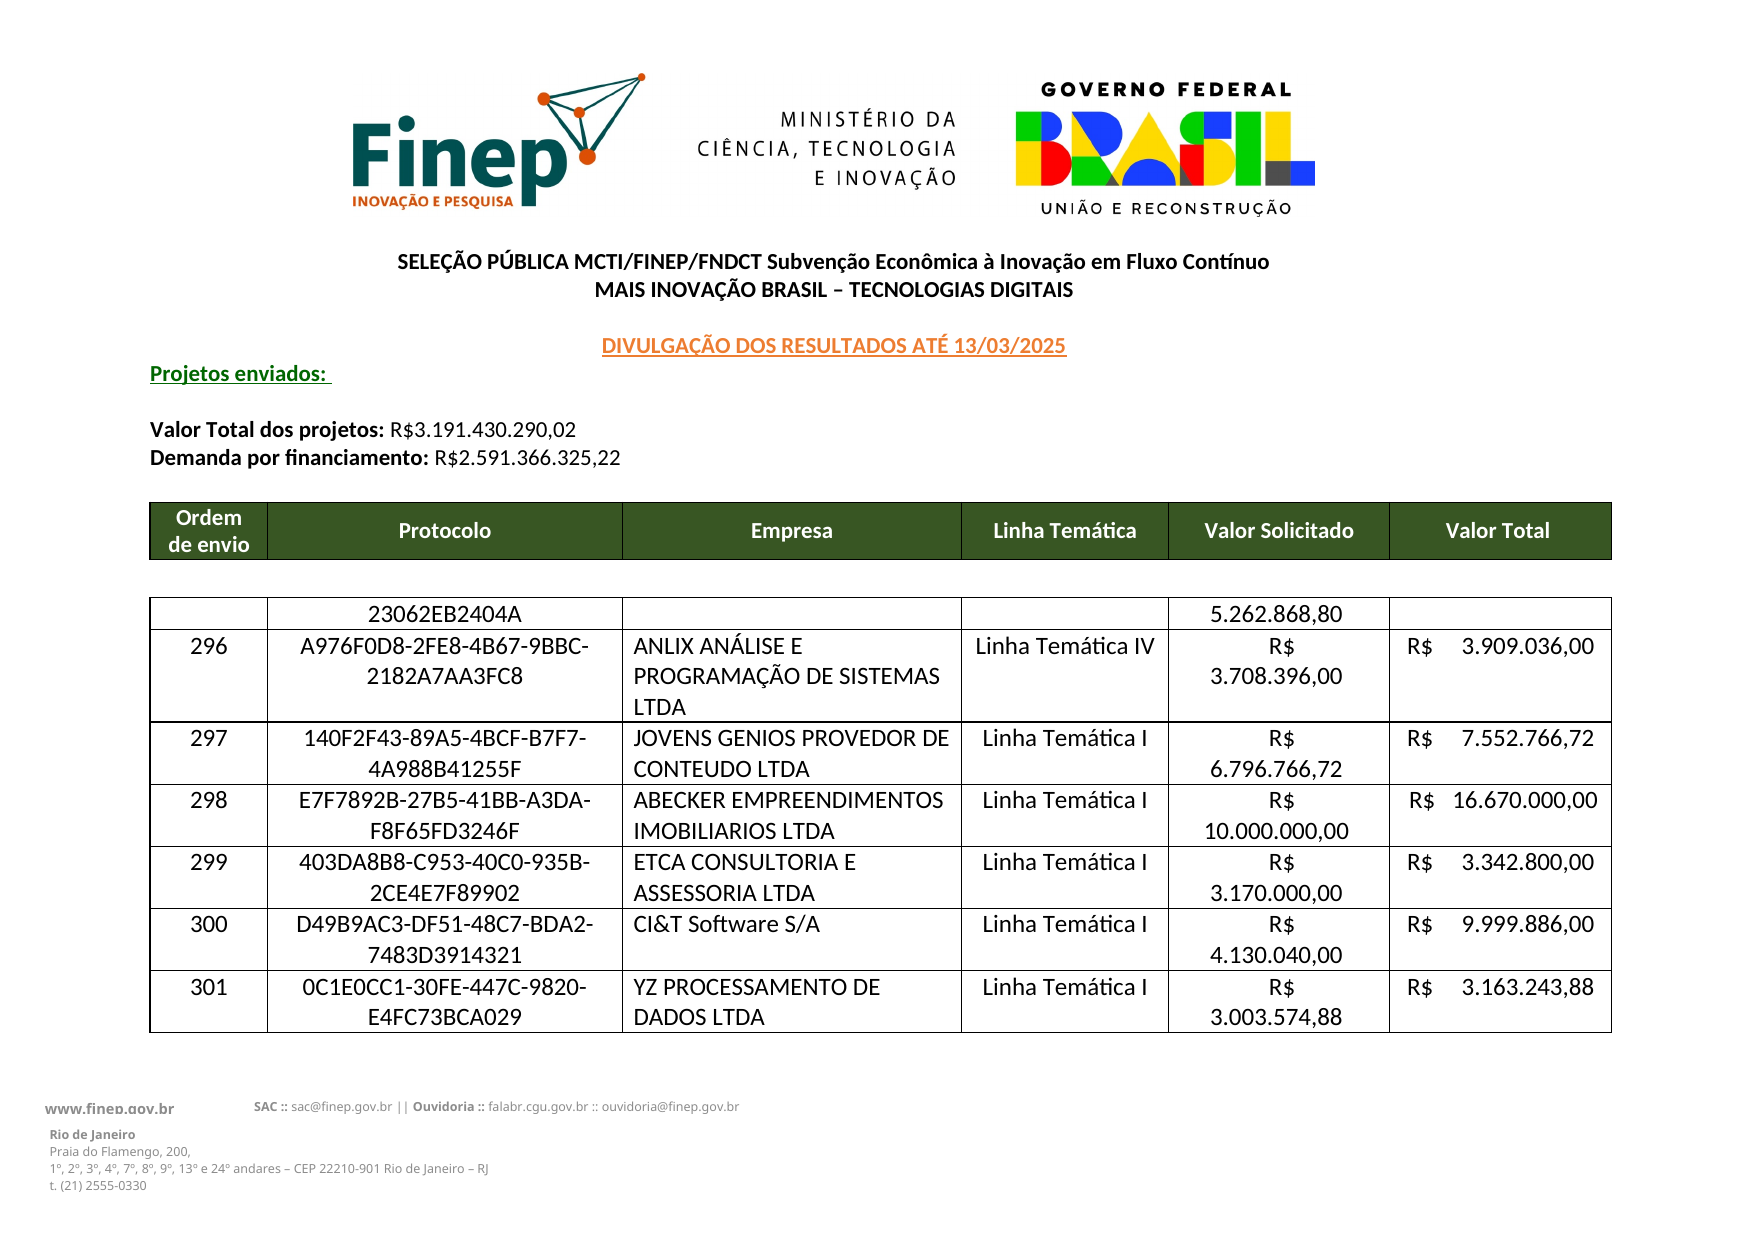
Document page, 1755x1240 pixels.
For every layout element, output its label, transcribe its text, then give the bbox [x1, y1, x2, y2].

table_cell Linha Temática I [962, 785, 1168, 846]
table_cell [962, 598, 1168, 629]
table_cell R$ 4.130.040,00 [1169, 909, 1389, 970]
table_cell E7F7892B-27B5-41BB-A3DA-F8F65FD3246F [268, 785, 622, 846]
table_cell R$ 6.796.766,72 [1169, 723, 1389, 783]
table_cell 140F2F43-89A5-4BCF-B7F7-4A988B41255F [268, 723, 622, 783]
table_cell 5.262.868,80 [1169, 598, 1389, 629]
table_cell ABECKER EMPREENDIMENTOS IMOBILIARIOS LTDA [623, 785, 961, 846]
table_cell D49B9AC3-DF51-48C7-BDA2-7483D3914321 [268, 909, 622, 970]
table_cell R$ 3.163.243,88 [1390, 971, 1611, 1032]
table_cell R$ 3.342.800,00 [1390, 847, 1611, 908]
table_cell 299 [151, 847, 267, 908]
table_cell Linha Temática I [962, 909, 1168, 970]
table_cell [1390, 598, 1611, 629]
table_cell 23062EB2404A [268, 598, 622, 629]
table_cell Linha Temática IV [962, 630, 1168, 721]
table_cell 297 [151, 723, 267, 783]
table_cell R$ 16.670.000,00 [1390, 785, 1611, 846]
table_cell R$ 3.909.036,00 [1390, 630, 1611, 721]
table_cell Linha Temática I [962, 847, 1168, 908]
table_cell 300 [151, 909, 267, 970]
table_cell R$ 7.552.766,72 [1390, 723, 1611, 783]
table_cell R$ 10.000.000,00 [1169, 785, 1389, 846]
table_cell Linha Temática I [962, 723, 1168, 783]
table_cell 301 [151, 971, 267, 1032]
table_cell 403DA8B8-C953-40C0-935B-2CE4E7F89902 [268, 847, 622, 908]
table_cell ETCA CONSULTORIA E ASSESSORIA LTDA [623, 847, 961, 908]
table_cell CI&T Software S/A [623, 909, 961, 970]
table_cell R$ 3.708.396,00 [1169, 630, 1389, 721]
table_cell [623, 598, 961, 629]
table_cell ANLIX ANÁLISE E PROGRAMAÇÃO DE SISTEMAS LTDA [623, 630, 961, 721]
table_cell R$ 9.999.886,00 [1390, 909, 1611, 970]
table_cell [151, 598, 267, 629]
table_cell JOVENS GENIOS PROVEDOR DE CONTEUDO LTDA [623, 723, 961, 783]
table_cell Linha Temática I [962, 971, 1168, 1032]
table_cell 0C1E0CC1-30FE-447C-9820-E4FC73BCA029 [268, 971, 622, 1032]
table_cell R$ 3.170.000,00 [1169, 847, 1389, 908]
table_cell YZ PROCESSAMENTO DE DADOS LTDA [623, 971, 961, 1032]
table_cell 296 [151, 630, 267, 721]
table_cell 298 [151, 785, 267, 846]
table_cell R$ 3.003.574,88 [1169, 971, 1389, 1032]
table_cell A976F0D8-2FE8-4B67-9BBC-2182A7AA3FC8 [268, 630, 622, 721]
